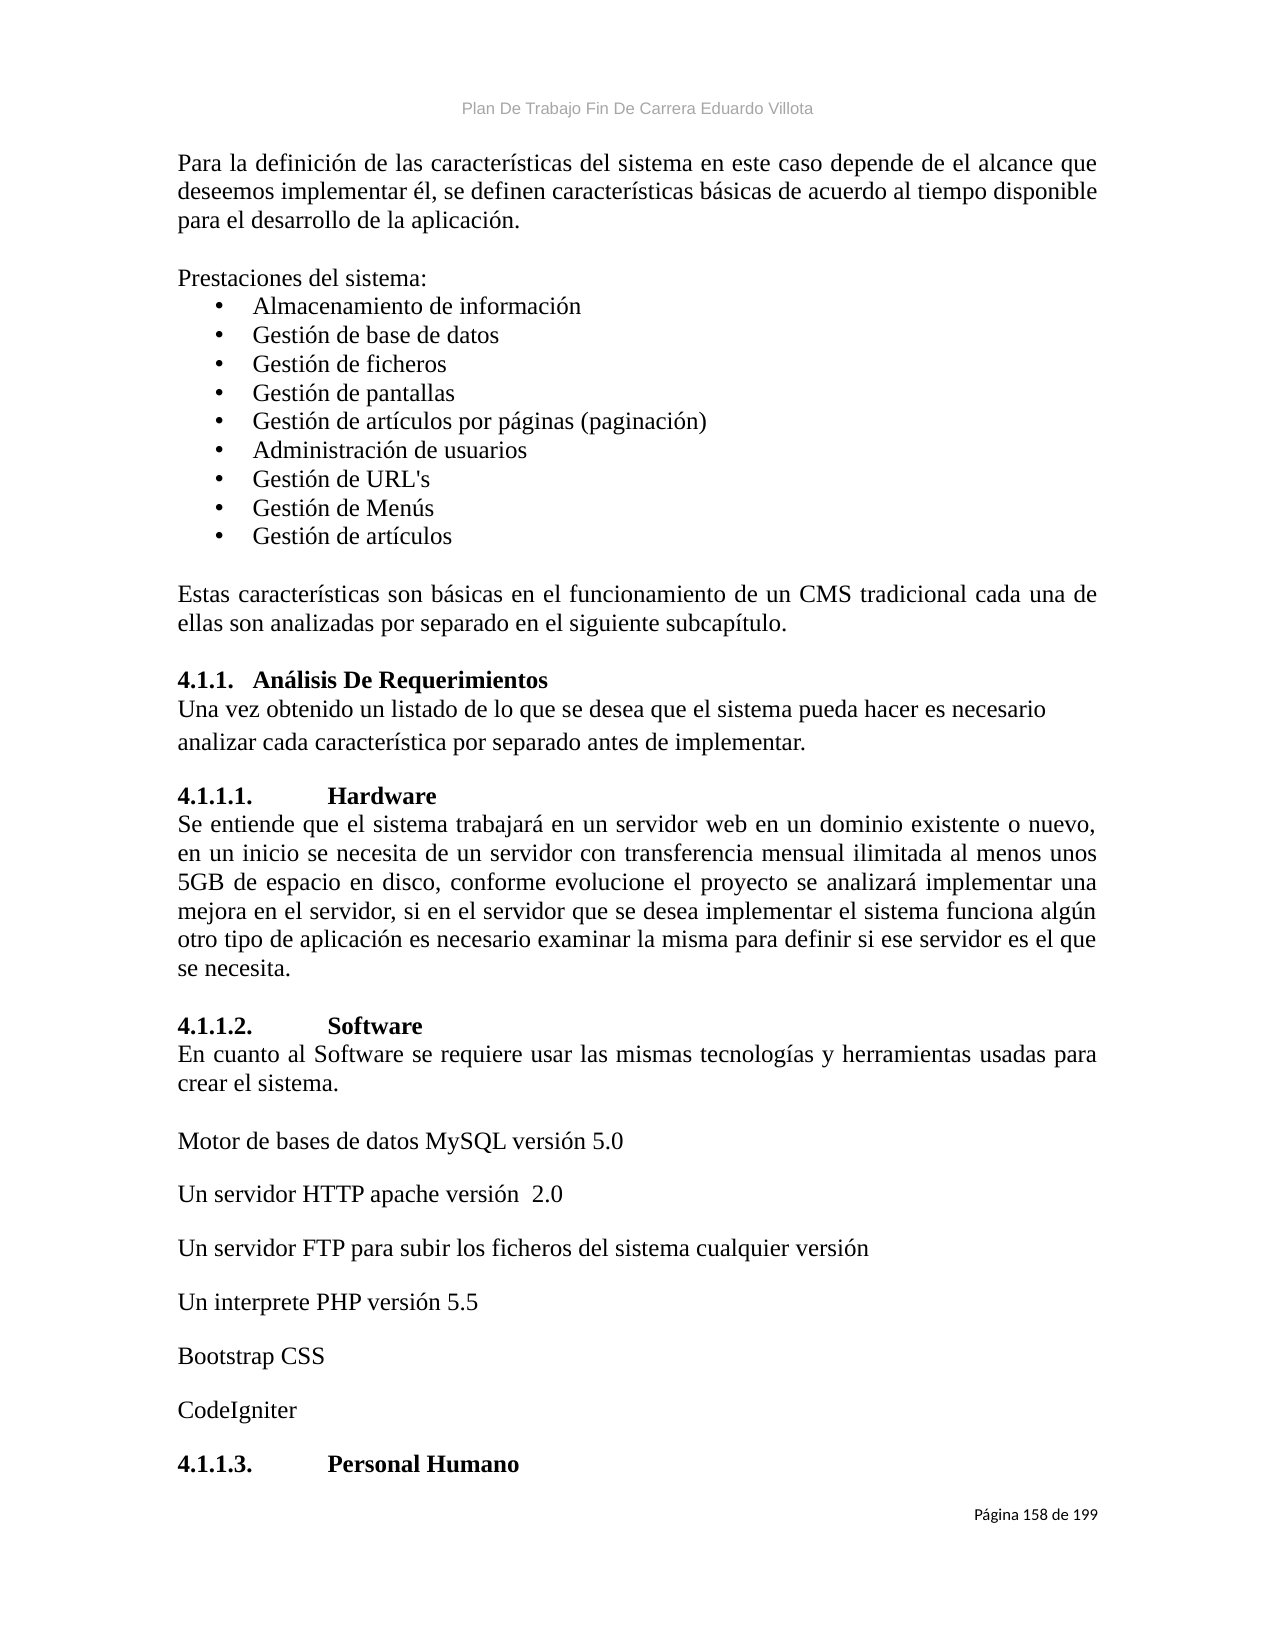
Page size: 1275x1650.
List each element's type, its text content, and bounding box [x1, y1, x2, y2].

text Estas características son básicas en el funcionamiento de un CMS tradicional cada una de ellas son analizadas por separado en el siguiente subcapítulo. [177, 579, 1098, 636]
text Se entiende que el sistema trabajará en un servidor web en un dominio existente o nuevo, en un inicio se necesita de un servidor con transferencia mensual ilimitada al menos unos 5GB de espacio en disco, conforme evolucione el proyecto se analizará implementar una mejora en el servidor, si en el servidor que se desea implementar el sistema funciona algún otro tipo de aplicación es necesario examinar la misma para definir si ese servidor es el que se necesita. [177, 809, 1098, 982]
text Para la definición de las características del sistema en este caso depende de el alcance que deseemos implementar él, se definen características básicas de acuerdo al tiempo disponible para el desarrollo de la aplicación. [177, 148, 1098, 234]
list Gestión de pantallas [215, 378, 1098, 406]
text Un servidor FTP para subir los ficheros del sistema cualquier versión [177, 1233, 1098, 1262]
text 4.1.1.1. Hardware [177, 781, 1098, 809]
list Gestión de Menús [215, 493, 1098, 521]
text CodeIgniter [177, 1395, 1098, 1424]
list Gestión de base de datos [215, 320, 1098, 349]
list Administración de usuarios [215, 435, 1098, 464]
text Bootstrap CSS [177, 1341, 1098, 1370]
text 4.1.1.2. Software [177, 1011, 1098, 1039]
text Un servidor HTTP apache versión 2.0 [177, 1179, 1098, 1208]
list Gestión de artículos [215, 521, 1098, 550]
list Gestión de URL's [215, 464, 1098, 493]
list Gestión de artículos por páginas (paginación) [215, 406, 1098, 435]
text En cuanto al Software se requiere usar las mismas tecnologías y herramientas usadas para crear el sistema. [177, 1039, 1098, 1097]
text 4.1.1. Análisis De Requerimientos [177, 665, 1098, 694]
text Prestaciones del sistema: [177, 263, 1098, 291]
list Gestión de ficheros [215, 349, 1098, 378]
text Una vez obtenido un listado de lo que se desea que el sistema pueda hacer es necesario analizar cada característica por separado antes de implementar. [177, 694, 1098, 756]
text Un interprete PHP versión 5.5 [177, 1287, 1098, 1316]
list Almacenamiento de información [215, 291, 1098, 320]
text Motor de bases de datos MySQL versión 5.0 [177, 1126, 1098, 1154]
text 4.1.1.3. Personal Humano [177, 1449, 1098, 1478]
